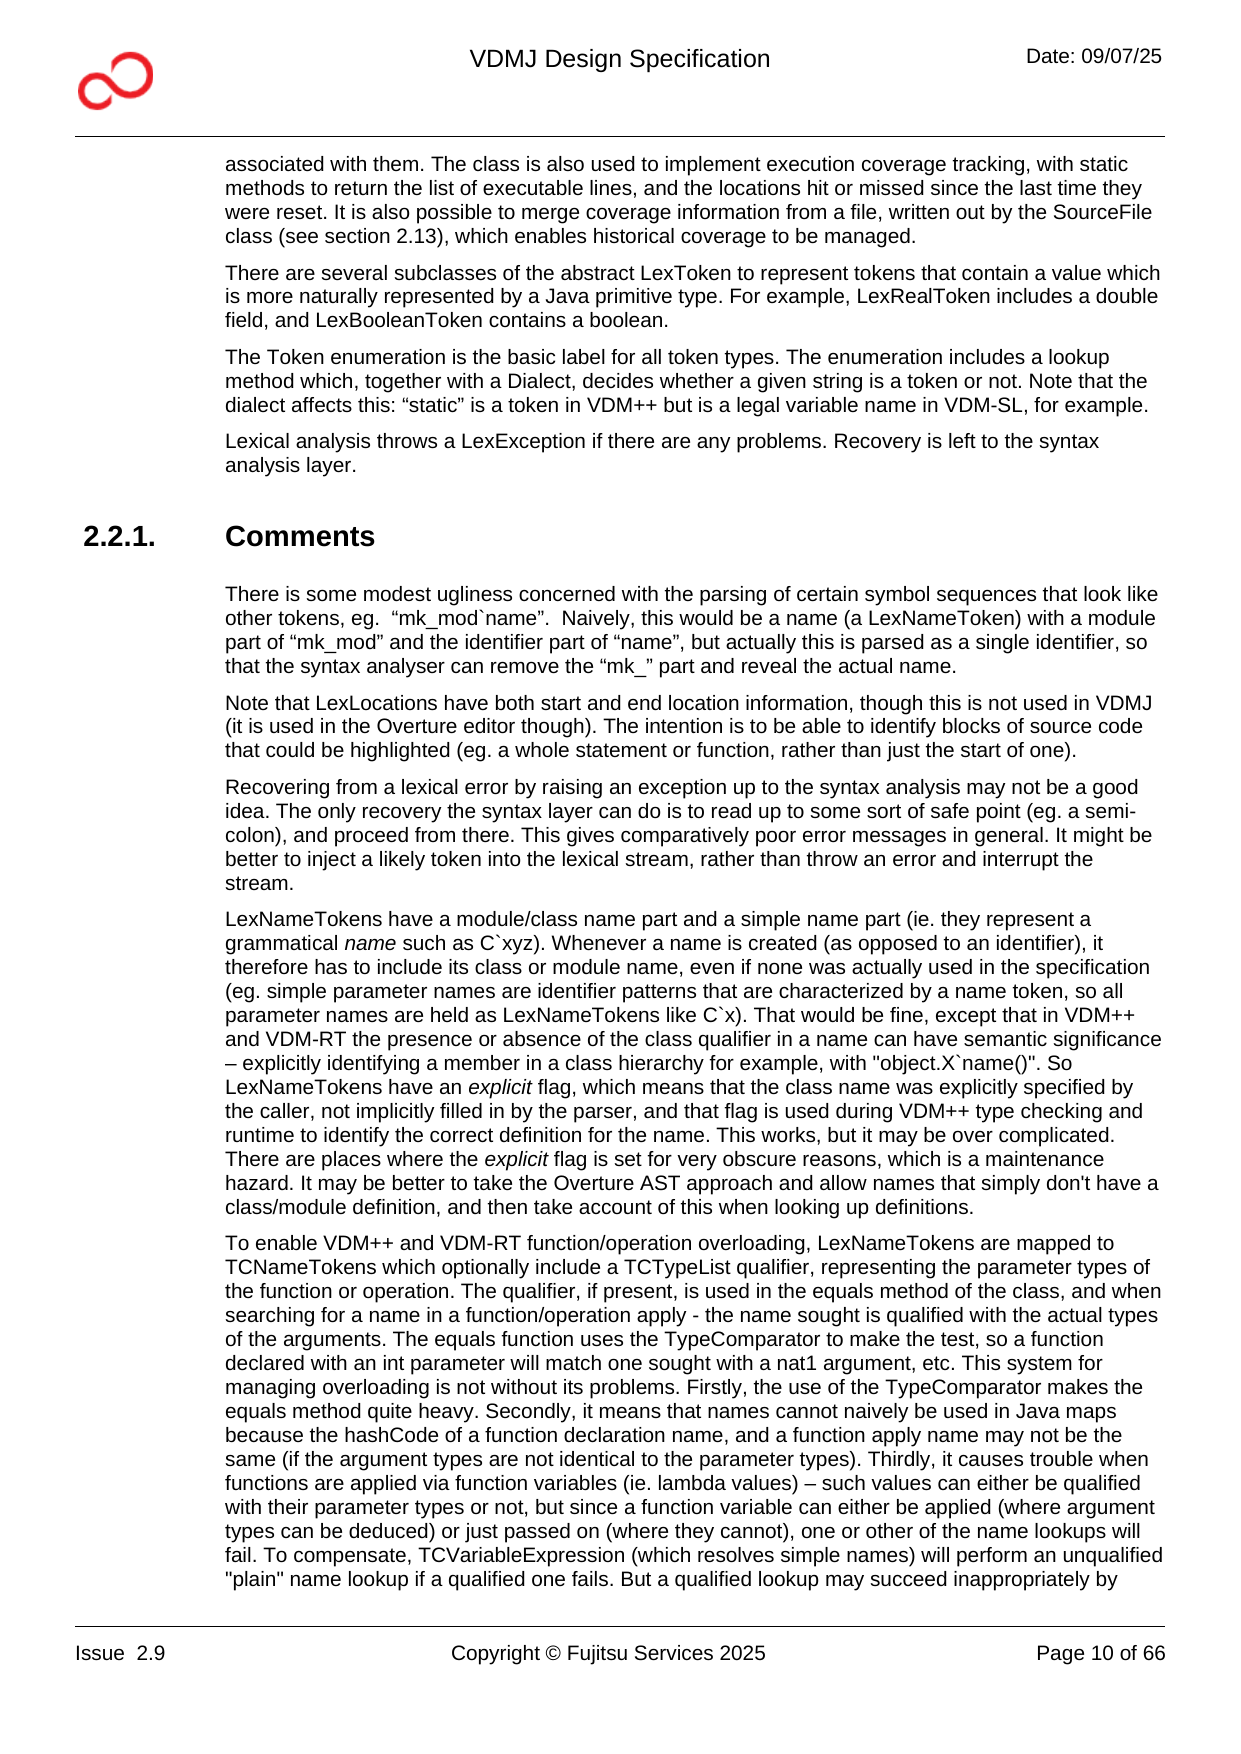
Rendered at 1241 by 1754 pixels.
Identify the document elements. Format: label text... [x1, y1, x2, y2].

text To enable VDM++ and VDM-RT function/operation overloading, LexNameTokens are mapped to TCNameTokens which optionally include a TCTypeList qualifier, representing the parameter types of the function or operation. The qualifier, if present, is used in the equals method of the class, and when searching for a name in a function/operation apply - the name sought is qualified with the actual types of the arguments. The equals function uses the TypeComparator to make the test, so a function declared with an int parameter will match one sought with a nat1 argument, etc. This system for managing overloading is not without its problems. Firstly, the use of the TypeComparator makes the equals method quite heavy. Secondly, it means that names cannot naively be used in Java maps because the hashCode of a function declaration name, and a function apply name may not be the same (if the argument types are not identical to the parameter types). Thirdly, it causes trouble when functions are applied via function variables (ie. lambda values) – such values can either be qualified with their parameter types or not, but since a function variable can either be applied (where argument types can be deduced) or just passed on (where they cannot), one or other of the name lookups will fail. To compensate, TCVariableExpression (which resolves simple names) will perform an unqualified "plain" name lookup if a qualified one fails. But a qualified lookup may succeed inappropriately by [225, 1231, 1165, 1591]
text Note that LexLocations have both start and end location information, though this is not used in VDMJ (it is used in the Overture editor though). The intention is to be able to identify blocks of source code that could be highlighted (eg. a whole statement or function, rather than just the start of one). [225, 691, 1165, 763]
picture [78, 44, 153, 120]
text The Token enumeration is the basic label for all token types. The enumeration includes a lookup method which, together with a Dialect, decides whether a given string is a token or not. Note that the dialect affects this: “static” is a token in VDM++ but is a legal variable name in VDM-SL, for example. [225, 345, 1165, 417]
text Recovering from a lexical error by raising an exception up to the syntax analysis may not be a good idea. The only recovery the syntax layer can do is to read up to some sort of safe point (eg. a semi-colon), and proceed from there. This gives comparatively poor error messages in general. It might be better to inject a likely token into the lexical stream, rather than throw an error and interrupt the stream. [225, 775, 1165, 895]
text There is some modest ugliness concerned with the parsing of certain symbol sequences that look like other tokens, eg. “mk_mod`name”. Naively, this would be a name (a LexNameToken) with a module part of “mk_mod” and the identifier part of “name”, but actually this is parsed as a single identifier, so that the syntax analyser can remove the “mk_” part and reveal the actual name. [225, 582, 1165, 678]
text LexNameTokens have a module/class name part and a simple name part (ie. they represent a grammatical name such as C`xyz). Whenever a name is created (as opposed to an identifier), it therefore has to include its class or module name, even if none was actually used in the specification (eg. simple parameter names are identifier patterns that are characterized by a name token, so all parameter names are held as LexNameTokens like C`x). That would be fine, except that in VDM++ and VDM-RT the presence or absence of the class qualifier in a name can have semantic significance – explicitly identifying a member in a class hierarchy for example, with "object.X`name()". So LexNameTokens have an explicit flag, which means that the class name was explicitly specified by the caller, not implicitly filled in by the parser, and that flag is used during VDM++ type checking and runtime to identify the correct definition for the name. This works, but it may be over complicated. There are places where the explicit flag is set for very obscure reasons, which is a maintenance hazard. It may be better to take the Overture AST approach and allow names that simply don't have a class/module definition, and then take account of this when looking up definitions. [225, 907, 1165, 1219]
text Lexical analysis throws a LexException if there are any problems. Recovery is left to the syntax analysis layer. [225, 429, 1165, 477]
subtitle Comments [75, 520, 1165, 552]
text There are several subclasses of the abstract LexToken to represent tokens that contain a value which is more naturally represented by a Java primitive type. For example, LexRealToken includes a double field, and LexBooleanToken contains a boolean. [225, 261, 1165, 333]
text associated with them. The class is also used to implement execution coverage tracking, with static methods to return the list of executable lines, and the locations hit or missed since the last time they were reset. It is also possible to merge coverage information from a file, written out by the SourceFile class (see section 2.13), which enables historical coverage to be managed. [225, 152, 1165, 248]
